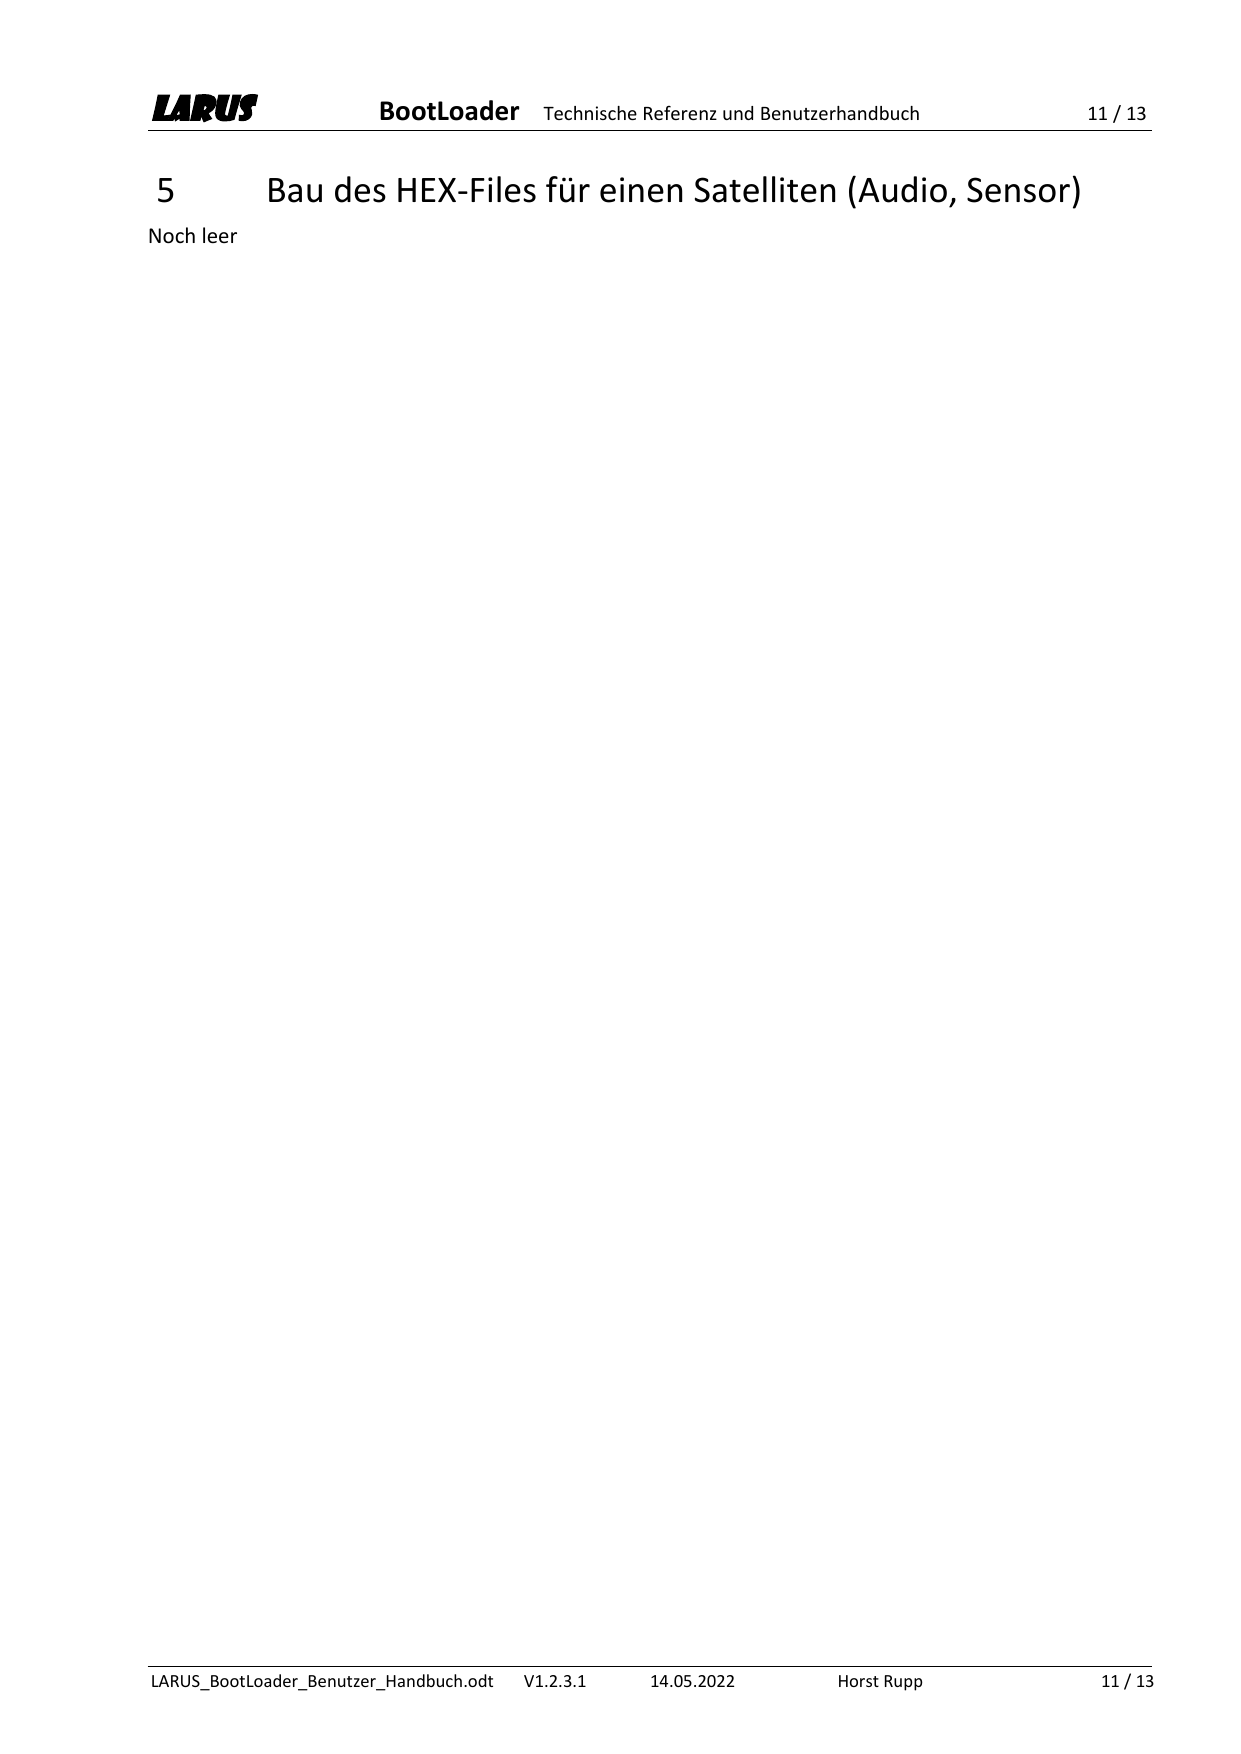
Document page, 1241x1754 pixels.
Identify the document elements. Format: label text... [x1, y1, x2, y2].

text Noch leer [148, 221, 1152, 249]
subtitle Bau des HEX-Files für einen Satelliten (Audio, Sensor) [148, 166, 1128, 212]
